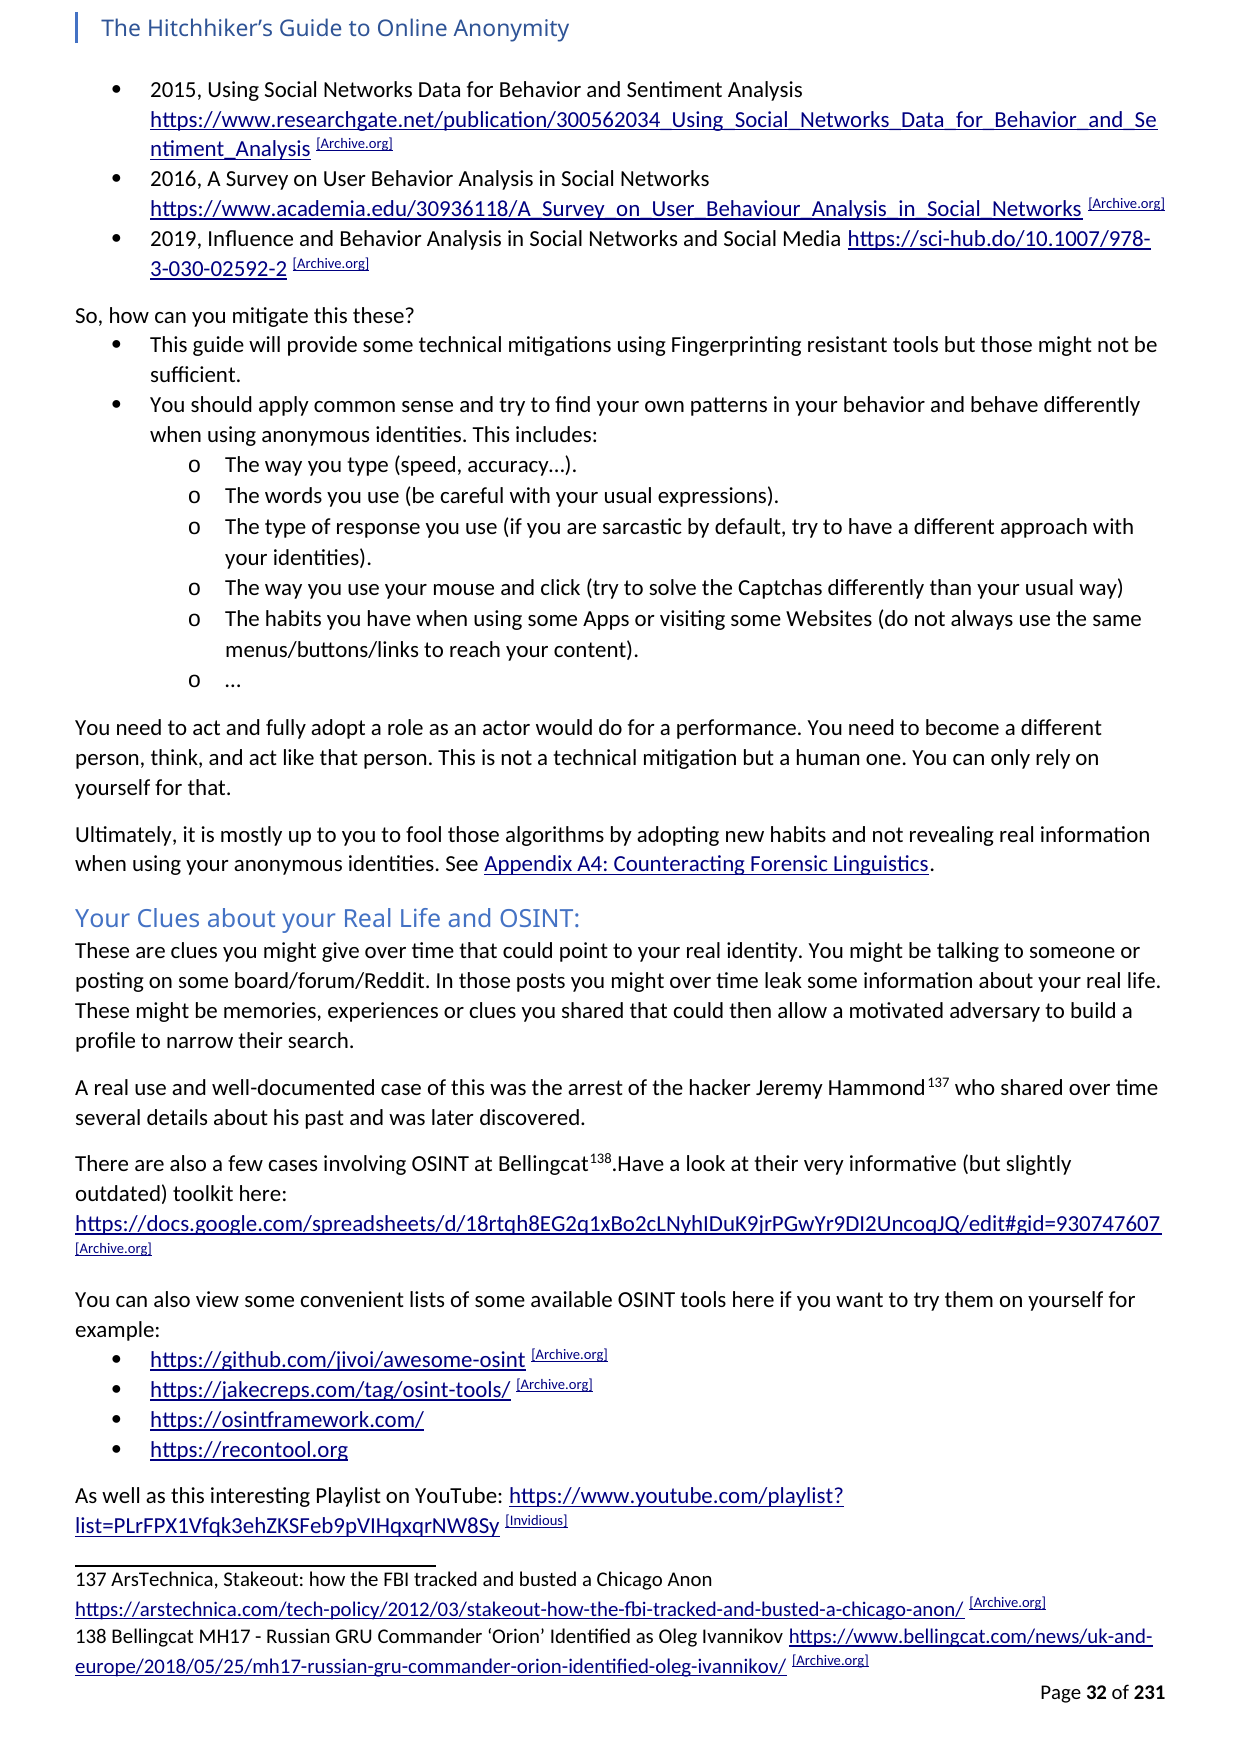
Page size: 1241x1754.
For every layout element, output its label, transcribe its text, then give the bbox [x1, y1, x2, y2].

text These are clues you might give over time that could point to your real identity. You might be talking to someone or posting on some board/forum/Reddit. In those posts you might over time leak some information about your real life. These might be memories, experiences or clues you shared that could then allow a motivated adversary to build a profile to narrow their search. [75, 937, 1165, 1054]
list The way you use your mouse and click (try to solve the Captchas differently than your usual way) [187, 573, 1165, 603]
list … [187, 666, 1165, 695]
list https://github.com/jivoi/awesome-osint [Archive.org] [112, 1345, 1165, 1373]
list The words you use (be careful with your usual expressions). [187, 481, 1165, 511]
subtitle Your Clues about your Real Life and OSINT: [75, 900, 1165, 934]
list 2015, Using Social Networks Data for Behavior and Sentiment Analysis https://www.researchgate.net/publication/300562034_Using_Social_Networks_Data_for_Behavior_and_Sentiment_Analysis [Archive.org] [112, 75, 1165, 163]
text So, how can you mitigate this these? [75, 301, 1165, 329]
list The type of response you use (if you are sarcastic by default, try to have a different approach with your identities). [187, 512, 1165, 572]
list The way you type (speed, accuracy…). [187, 450, 1165, 479]
text You can also view some convenient lists of some available OSINT tools here if you want to try them on yourself for example: [75, 1286, 1165, 1343]
text As well as this interesting Playlist on YouTube: https://www.youtube.com/playlist?list=PLrFPX1Vfqk3ehZKSFeb9pVIHqxqrNW8Sy [Invidious] [75, 1482, 1165, 1539]
text A real use and well-documented case of this was the arrest of the hacker Jeremy Hammond who shared over time several details about his past and was later discovered. [75, 1073, 1165, 1131]
list https://jakecreps.com/tag/osint-tools/ [Archive.org] [112, 1375, 1165, 1403]
text Bellingcat MH17 - Russian GRU Commander ‘Orion’ Identified as Oleg Ivannikov https://www.bellingcat.com/news/uk-and-europe/2018/05/25/mh17-russian-gru-commander-orion-identified-oleg-ivannikov/ [Archive.org] [75, 1624, 1165, 1679]
list The habits you have when using some Apps or visiting some Websites (do not always use the same menus/buttons/links to reach your content). [187, 604, 1165, 664]
list This guide will provide some technical mitigations using Fingerprinting resistant tools but those might not be sufficient. [112, 331, 1165, 388]
text There are also a few cases involving OSINT at Bellingcat.Have a look at their very informative (but slightly outdated) toolkit here: https://docs.google.com/spreadsheets/d/18rtqh8EG2q1xBo2cLNyhIDuK9jrPGwYr9DI2UncoqJQ/edit#gid=930747607 [Archive.org] [75, 1149, 1165, 1267]
list You should apply common sense and try to find your own patterns in your behavior and behave differently when using anonymous identities. This includes: [112, 390, 1165, 448]
list 2019, In­fluence and Behavior Analysis in Social Networks and Social Media https://sci-hub.do/10.1007/978-3-030-02592-2 [Archive.org] [112, 224, 1165, 282]
text Ultimately, it is mostly up to you to fool those algorithms by adopting new habits and not revealing real information when using your anonymous identities. See Appendix A4: Counteracting Forensic Linguistics. [75, 820, 1165, 878]
list https://recontool.org [112, 1435, 1165, 1463]
list 2016, A Survey on User Behavior Analysis in Social Networks https://www.academia.edu/30936118/A_Survey_on_User_Behaviour_Analysis_in_Social_Networks [Archive.org] [112, 164, 1165, 222]
text You need to act and fully adopt a role as an actor would do for a performance. You need to become a different person, think, and act like that person. This is not a technical mitigation but a human one. You can only rely on yourself for that. [75, 713, 1165, 801]
text ArsTechnica, Stakeout: how the FBI tracked and busted a Chicago Anon https://arstechnica.com/tech-policy/2012/03/stakeout-how-the-fbi-tracked-and-busted-a-chicago-anon/ [Archive.org] [75, 1566, 1165, 1622]
list https://osintframework.com/ [112, 1405, 1165, 1433]
